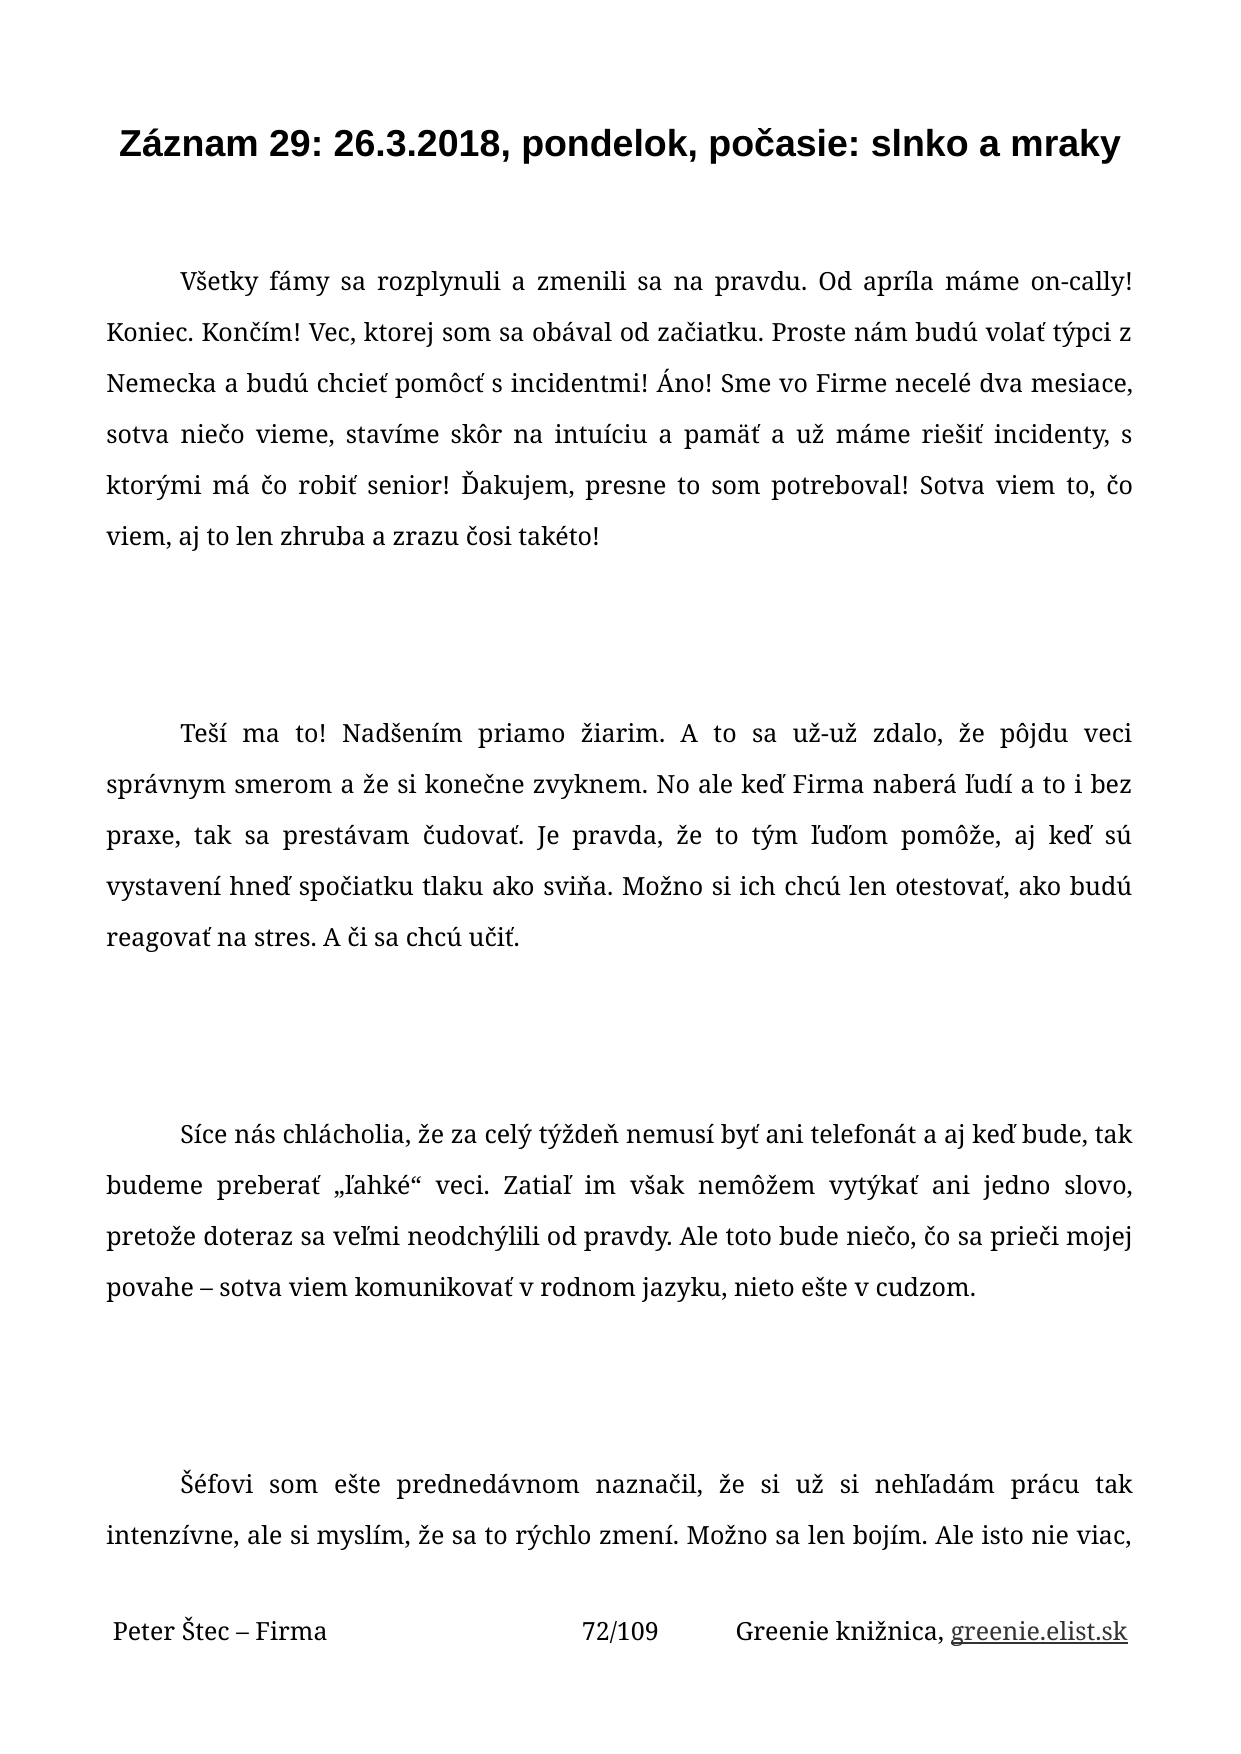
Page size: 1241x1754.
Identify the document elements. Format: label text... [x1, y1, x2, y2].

text Všetky fámy sa rozplynuli a zmenili sa na pravdu. Od apríla máme on-cally! Koniec. Končím! Vec, ktorej som sa obával od začiatku. Proste nám budú volať týpci z Nemecka a budú chcieť pomôcť s incidentmi! Áno! Sme vo Firme necelé dva mesiace, sotva niečo vieme, stavíme skôr na intuíciu a pamäť a už máme riešiť incidenty, s ktorými má čo robiť senior! Ďakujem, presne to som potreboval! Sotva viem to, čo viem, aj to len zhruba a zrazu čosi takéto! [106, 264, 1134, 553]
subtitle Záznam 29: 26.3.2018, pondelok, počasie: slnko a mraky [106, 121, 1134, 164]
text Šéfovi som ešte prednedávnom naznačil, že si už si nehľadám prácu tak intenzívne, ale si myslím, že sa to rýchlo zmení. Možno sa len bojím. Ale isto nie viac, [106, 1467, 1134, 1552]
text Teší ma to! Nadšením priamo žiarim. A to sa už-už zdalo, že pôjdu veci správnym smerom a že si konečne zvyknem. No ale keď Firma naberá ľudí a to i bez praxe, tak sa prestávam čudovať. Je pravda, že to tým ľuďom pomôže, aj keď sú vystavení hneď spočiatku tlaku ako sviňa. Možno si ich chcú len otestovať, ako budú reagovať na stres. A či sa chcú učiť. [106, 716, 1134, 954]
text Síce nás chlácholia, že za celý týždeň nemusí byť ani telefonát a aj keď bude, tak budeme preberať „ľahké“ veci. Zatiaľ im však nemôžem vytýkať ani jedno slovo, pretože doteraz sa veľmi neodchýlili od pravdy. Ale toto bude niečo, čo sa prieči mojej povahe – sotva viem komunikovať v rodnom jazyku, nieto ešte v cudzom. [106, 1117, 1134, 1304]
